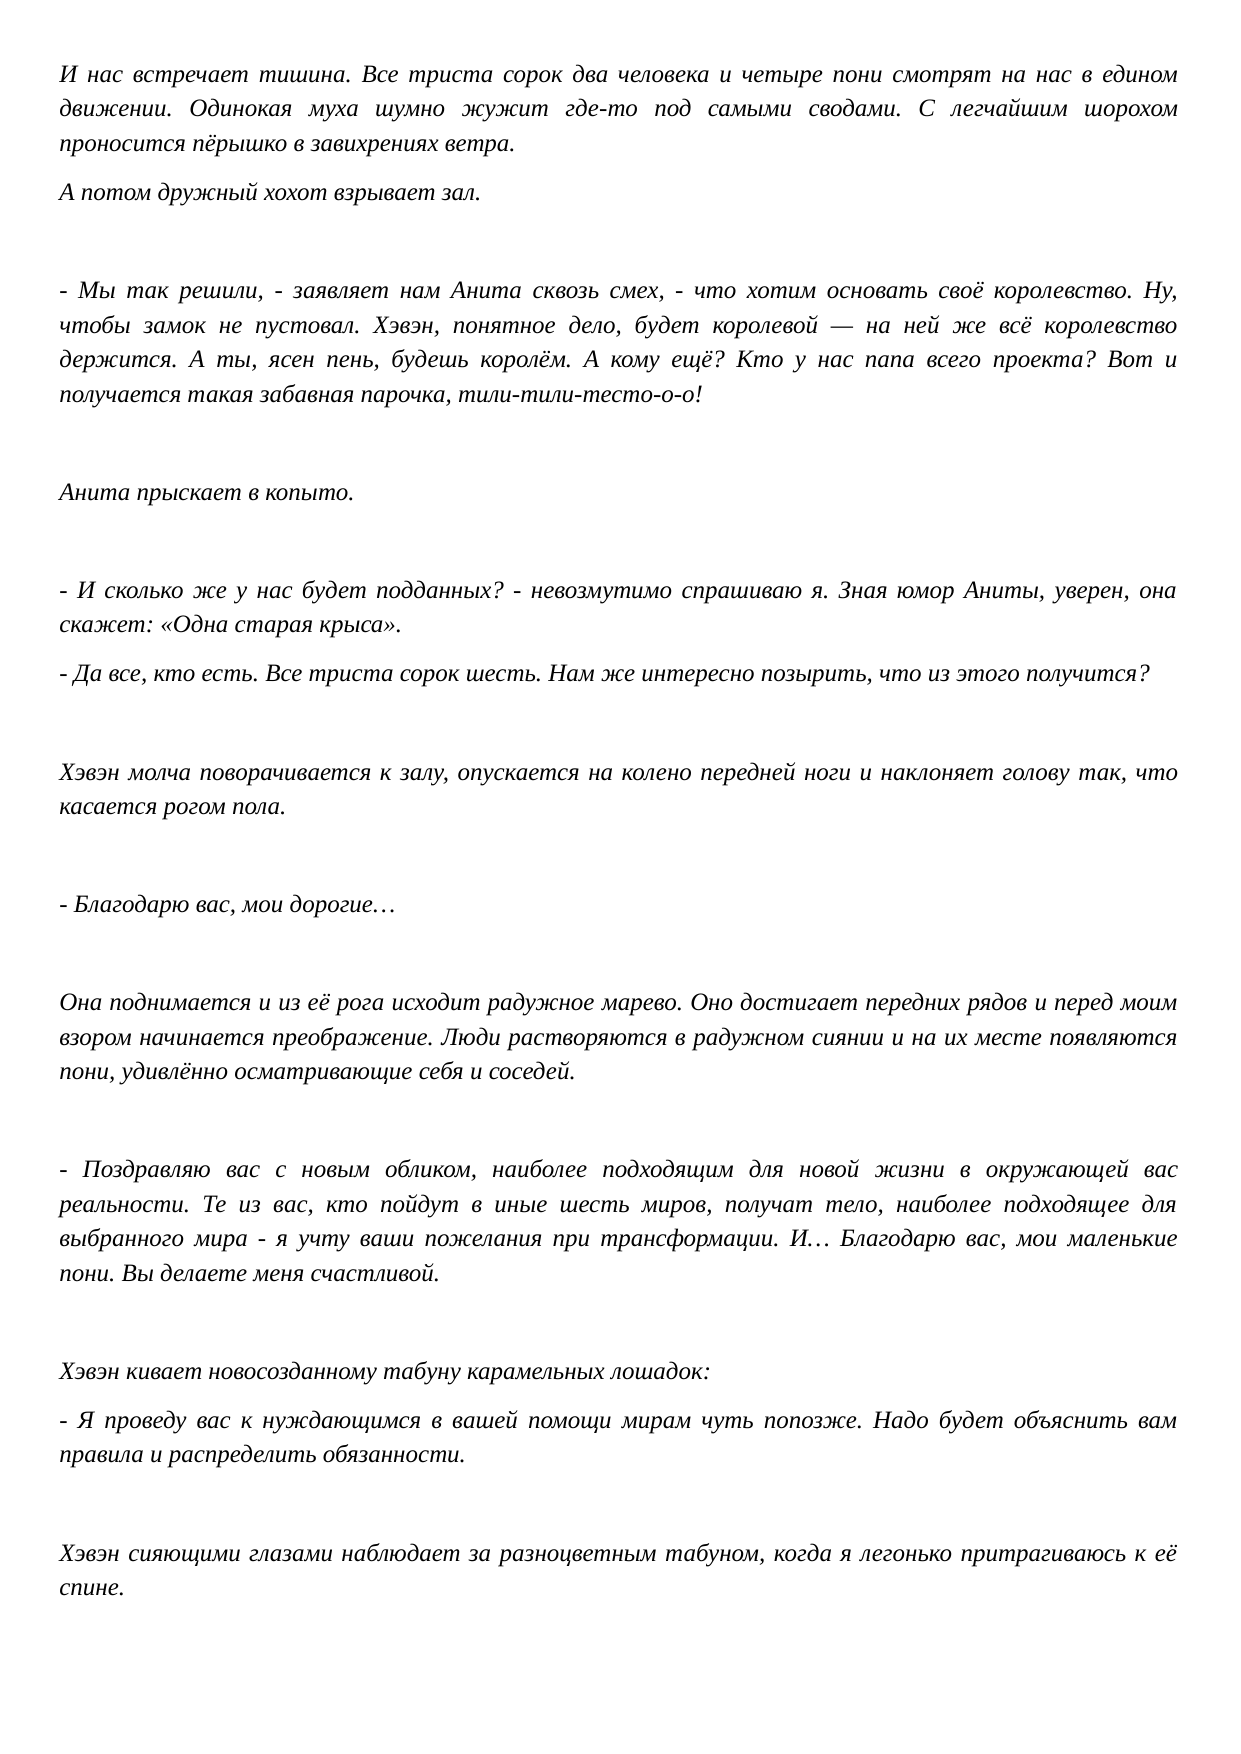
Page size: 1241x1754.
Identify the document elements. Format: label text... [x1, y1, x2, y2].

text Хэвэн молча поворачивается к залу, опускается на колено передней ноги и наклоняет голову так, что касается рогом пола. [59, 757, 1181, 820]
text - Я проведу вас к нуждающимся в вашей помощи мирам чуть попозже. Надо будет объяснить вам правила и распределить обязанности. [59, 1405, 1181, 1468]
text Хэвэн кивает новосозданному табуну карамельных лошадок: [59, 1356, 1181, 1385]
text - Да все, кто есть. Все триста сорок шесть. Нам же интересно позырить, что из этого получится? [59, 658, 1181, 687]
text И нас встречает тишина. Все триста сорок два человека и четыре пони смотрят на нас в едином движении. Одинокая муха шумно жужит где-то под самыми сводами. С легчайшим шорохом проносится пёрышко в завихрениях ветра. [59, 59, 1181, 157]
text Она поднимается и из её рога исходит радужное марево. Оно достигает передних рядов и перед моим взором начинается преображение. Люди растворяются в радужном сиянии и на их месте появляются пони, удивлённо осматривающие себя и соседей. [59, 987, 1181, 1085]
text Хэвэн сияющими глазами наблюдает за разноцветным табуном, когда я легонько притрагиваюсь к её спине. [59, 1538, 1181, 1601]
text - Благодарю вас, мои дорогие… [59, 889, 1181, 918]
text А потом дружный хохот взрывает зал. [59, 177, 1181, 206]
text Анита прыскает в копыто. [59, 477, 1181, 506]
text - И сколько же у нас будет подданных? - невозмутимо спрашиваю я. Зная юмор Аниты, уверен, она скажет: «Одна старая крыса». [59, 575, 1181, 638]
text - Поздравляю вас с новым обликом, наиболее подходящим для новой жизни в окружающей вас реальности. Те из вас, кто пойдут в иные шесть миров, получат тело, наиболее подходящее для выбранного мира - я учту ваши пожелания при трансформации. И… Благодарю вас, мои маленькие пони. Вы делаете меня счастливой. [59, 1154, 1181, 1287]
text - Мы так решили, - заявляет нам Анита сквозь смех, - что хотим основать своё королевство. Ну, чтобы замок не пустовал. Хэвэн, понятное дело, будет королевой — на ней же всё королевство держится. А ты, ясен пень, будешь королём. А кому ещё? Кто у нас папа всего проекта? Вот и получается такая забавная парочка, тили-тили-тесто-о-о! [59, 275, 1181, 407]
